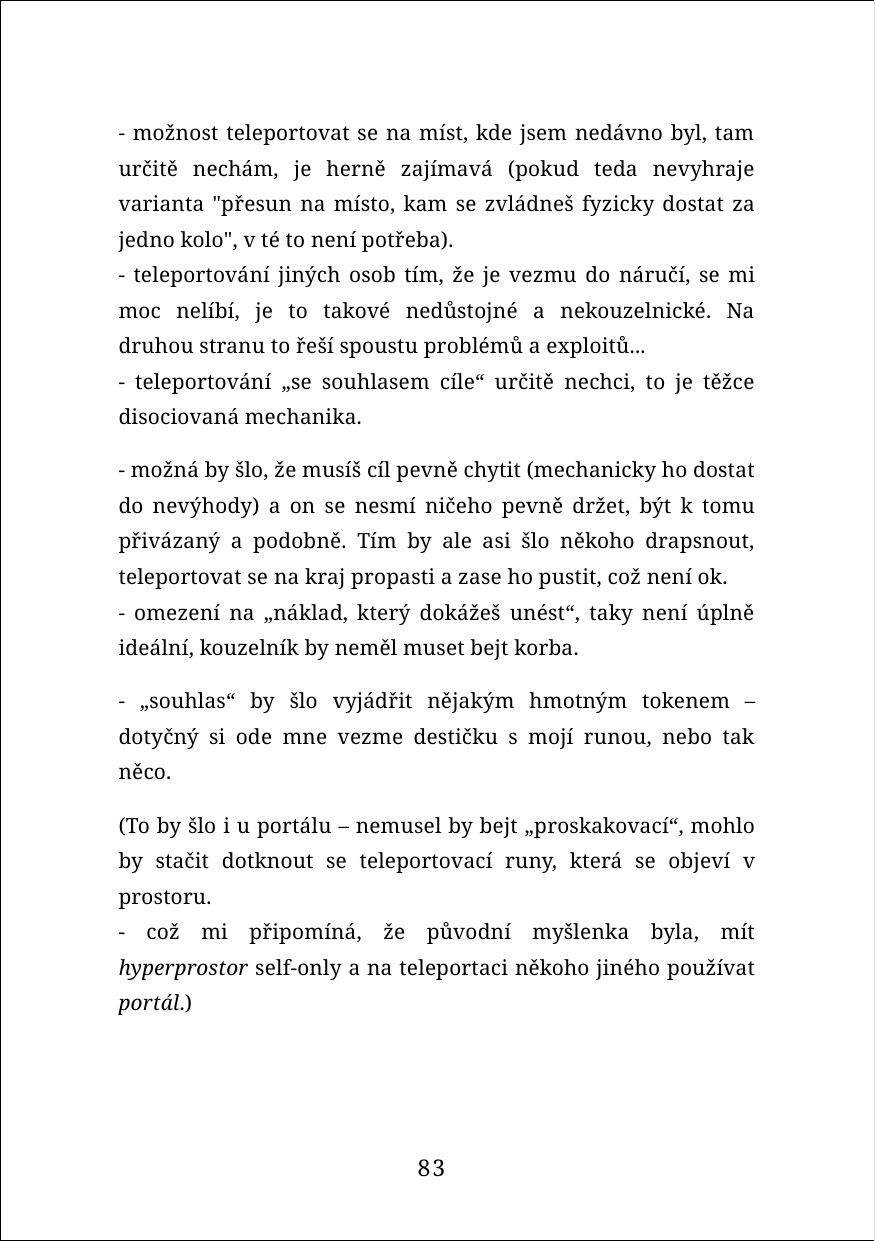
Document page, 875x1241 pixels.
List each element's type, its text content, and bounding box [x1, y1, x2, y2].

text (To by šlo i u portálu – nemusel by bejt „proskakovací“, mohlo by stačit dotknout se teleportovací runy, která se objeví v prostoru. - což mi připomíná, že původní myšlenka byla, mít hyperprostor self-only a na teleportaci někoho jiného používat portál.) [118, 811, 756, 1017]
text - „souhlas“ by šlo vyjádřit nějakým hmotným tokenem – dotyčný si ode mne vezme destičku s mojí runou, nebo tak něco. [118, 686, 756, 786]
text - možná by šlo, že musíš cíl pevně chytit (mechanicky ho dostat do nevýhody) a on se nesmí ničeho pevně držet, být k tomu přivázaný a podobně. Tím by ale asi šlo někoho drapsnout, teleportovat se na kraj propasti a zase ho pustit, což není ok. - omezení na „náklad, který dokážeš unést“, taky není úplně ideální, kouzelník by neměl muset bejt korba. [118, 456, 756, 662]
text - možnost teleportovat se na míst, kde jsem nedávno byl, tam určitě nechám, je herně zajímavá (pokud teda nevyhraje varianta "přesun na místo, kam se zvládneš fyzicky dostat za jedno kolo", v té to není potřeba). - teleportování jiných osob tím, že je vezmu do náručí, se mi moc nelíbí, je to takové nedůstojné a nekouzelnické. Na druhou stranu to řeší spoustu problémů a exploitů... - teleportování „se souhlasem cíle“ určitě nechci, to je těžce disociovaná mechanika. [118, 118, 756, 431]
